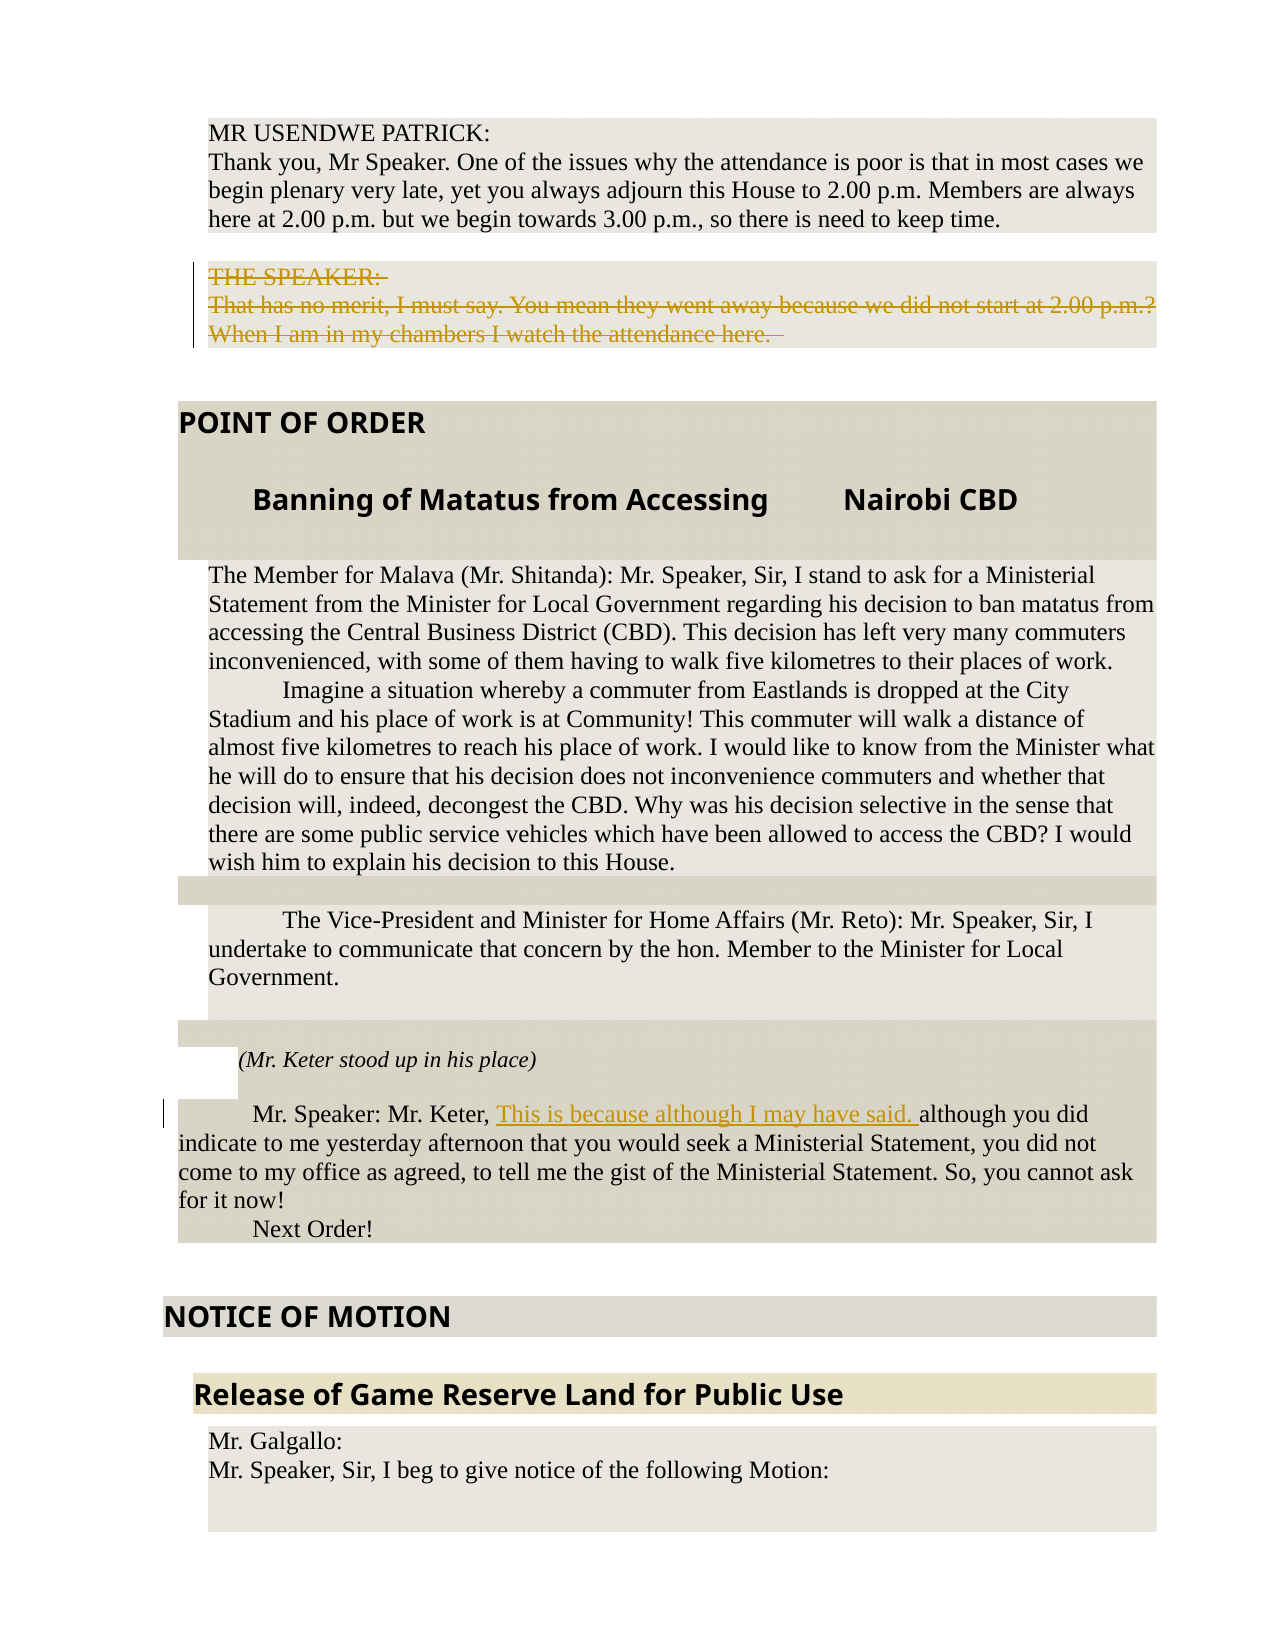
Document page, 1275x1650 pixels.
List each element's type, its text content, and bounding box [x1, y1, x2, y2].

subtitle POINT OF ORDER [178, 402, 1157, 442]
text The Member for Malava (Mr. Shitanda): Mr. Speaker, Sir, I stand to ask for a Ministerial Statement from the Minister for Local Government regarding his decision to ban matatus from accessing the Central Business District (CBD). This decision has left very many commuters inconvenienced, with some of them having to walk five kilometres to their places of work. [208, 560, 1157, 675]
picture [178, 876, 1157, 905]
picture [208, 270, 214, 277]
subtitle Banning of Matatus from Accessing Nairobi CBD [178, 479, 1157, 519]
picture [208, 1483, 1157, 1532]
text Mr. Galgallo: [208, 1426, 1157, 1455]
picture [178, 991, 1157, 1047]
picture [362, 270, 368, 277]
picture [208, 298, 214, 306]
picture [178, 519, 1157, 560]
text The Vice-President and Minister for Home Affairs (Mr. Reto): Mr. Speaker, Sir, I undertake to communicate that concern by the hon. Member to the Minister for Local Government. [208, 905, 1157, 991]
picture [208, 261, 1157, 348]
picture [238, 1073, 1157, 1099]
text Mr. Speaker, Sir, I beg to give notice of the following Motion: [208, 1455, 1157, 1483]
picture [178, 442, 1157, 479]
text Thank you, Mr Speaker. One of the issues why the attendance is poor is that in most cases we begin plenary very late, yet you always adjourn this House to 2.00 p.m. Members are always here at 2.00 p.m. but we begin towards 3.00 p.m., so there is need to keep time. [208, 147, 1157, 233]
text Imagine a situation whereby a commuter from Eastlands is dropped at the City Stadium and his place of work is at Community! This commuter will walk a distance of almost five kilometres to reach his place of work. I would like to know from the Minister what he will do to ensure that his decision does not inconvenience commuters and whether that decision will, indeed, decongest the CBD. Why was his decision selective in the sense that there are some public service vehicles which have been allowed to access the CBD? I would wish him to explain his decision to this House. [208, 675, 1157, 876]
text Mr. Speaker: Mr. Keter, This is because although I may have said. although you did indicate to me yesterday afternoon that you would seek a Ministerial Statement, you did not come to my office as agreed, to tell me the gist of the Ministerial Statement. So, you cannot ask for it now! [178, 1099, 1157, 1214]
subtitle NOTICE OF MOTION [163, 1297, 1157, 1336]
text MR USENDWE PATRICK: [208, 118, 1157, 147]
text Next Order! [178, 1214, 1157, 1243]
subtitle Release of Game Reserve Land for Public Use [193, 1374, 1157, 1413]
text (Mr. Keter stood up in his place) [238, 1046, 1157, 1073]
